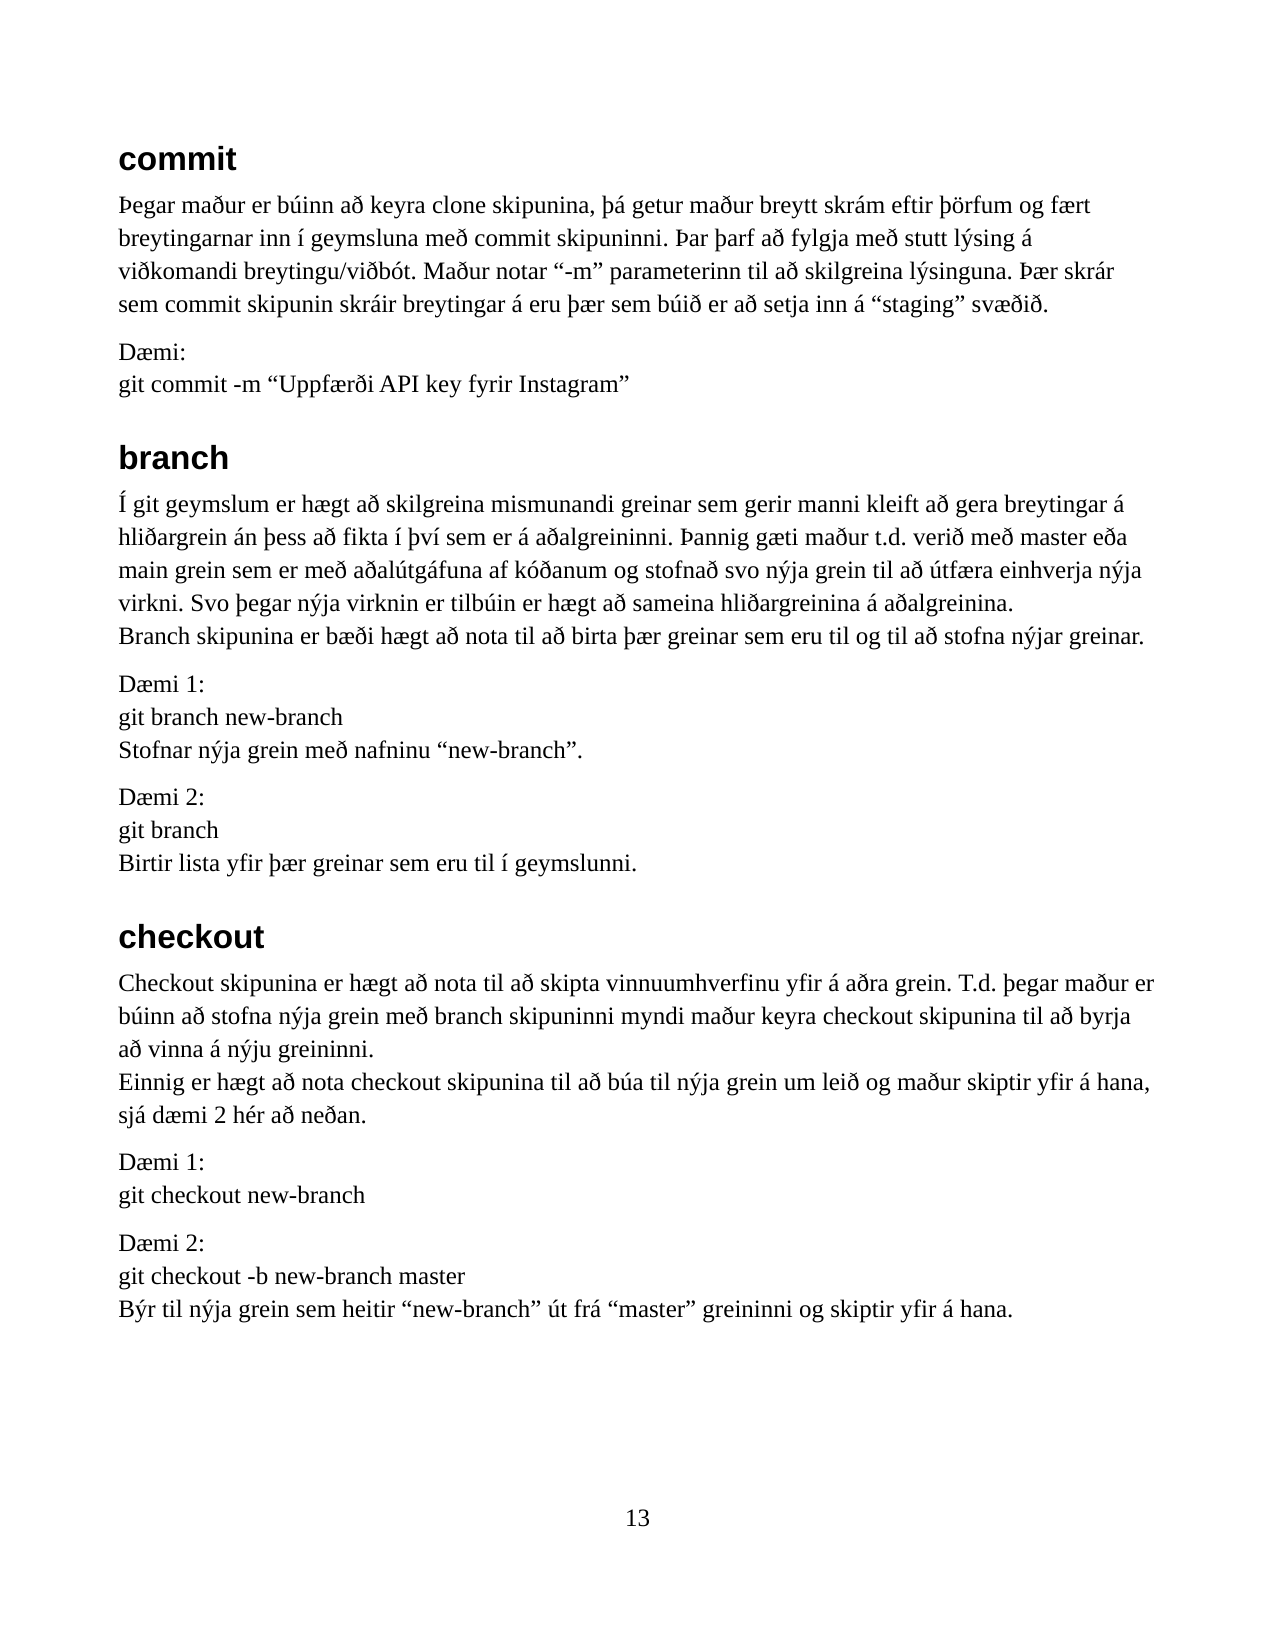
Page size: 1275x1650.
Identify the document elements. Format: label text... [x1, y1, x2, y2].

text Dæmi 1: git checkout new-branch [118, 1147, 1157, 1209]
subtitle branch [118, 438, 1157, 476]
text Þegar maður er búinn að keyra clone skipunina, þá getur maður breytt skrám eftir þörfum og fært breytingarnar inn í geymsluna með commit skipuninni. Þar þarf að fylgja með stutt lýsing á viðkomandi breytingu/viðbót. Maður notar “-m” parameterinn til að skilgreina lýsinguna. Þær skrár sem commit skipunin skráir breytingar á eru þær sem búið er að setja inn á “staging” svæðið. [118, 190, 1157, 318]
text Dæmi: git commit -m “Uppfærði API key fyrir Instagram” [118, 337, 1157, 398]
subtitle checkout [118, 917, 1157, 955]
text Dæmi 2: git checkout -b new-branch master Býr til nýja grein sem heitir “new-branch” út frá “master” greininni og skiptir yfir á hana. [118, 1228, 1157, 1323]
text Checkout skipunina er hægt að nota til að skipta vinnuumhverfinu yfir á aðra grein. T.d. þegar maður er búinn að stofna nýja grein með branch skipuninni myndi maður keyra checkout skipunina til að byrja að vinna á nýju greininni. Einnig er hægt að nota checkout skipunina til að búa til nýja grein um leið og maður skiptir yfir á hana, sjá dæmi 2 hér að neðan. [118, 968, 1157, 1128]
text Í git geymslum er hægt að skilgreina mismunandi greinar sem gerir manni kleift að gera breytingar á hliðargrein án þess að fikta í því sem er á aðalgreininni. Þannig gæti maður t.d. verið með master eða main grein sem er með aðalútgáfuna af kóðanum og stofnað svo nýja grein til að útfæra einhverja nýja virkni. Svo þegar nýja virknin er tilbúin er hægt að sameina hliðargreinina á aðalgreinina. Branch skipunina er bæði hægt að nota til að birta þær greinar sem eru til og til að stofna nýjar greinar. [118, 489, 1157, 650]
subtitle commit [118, 139, 1157, 177]
text Dæmi 1: git branch new-branch Stofnar nýja grein með nafninu “new-branch”. [118, 669, 1157, 763]
text Dæmi 2: git branch Birtir lista yfir þær greinar sem eru til í geymslunni. [118, 782, 1157, 877]
